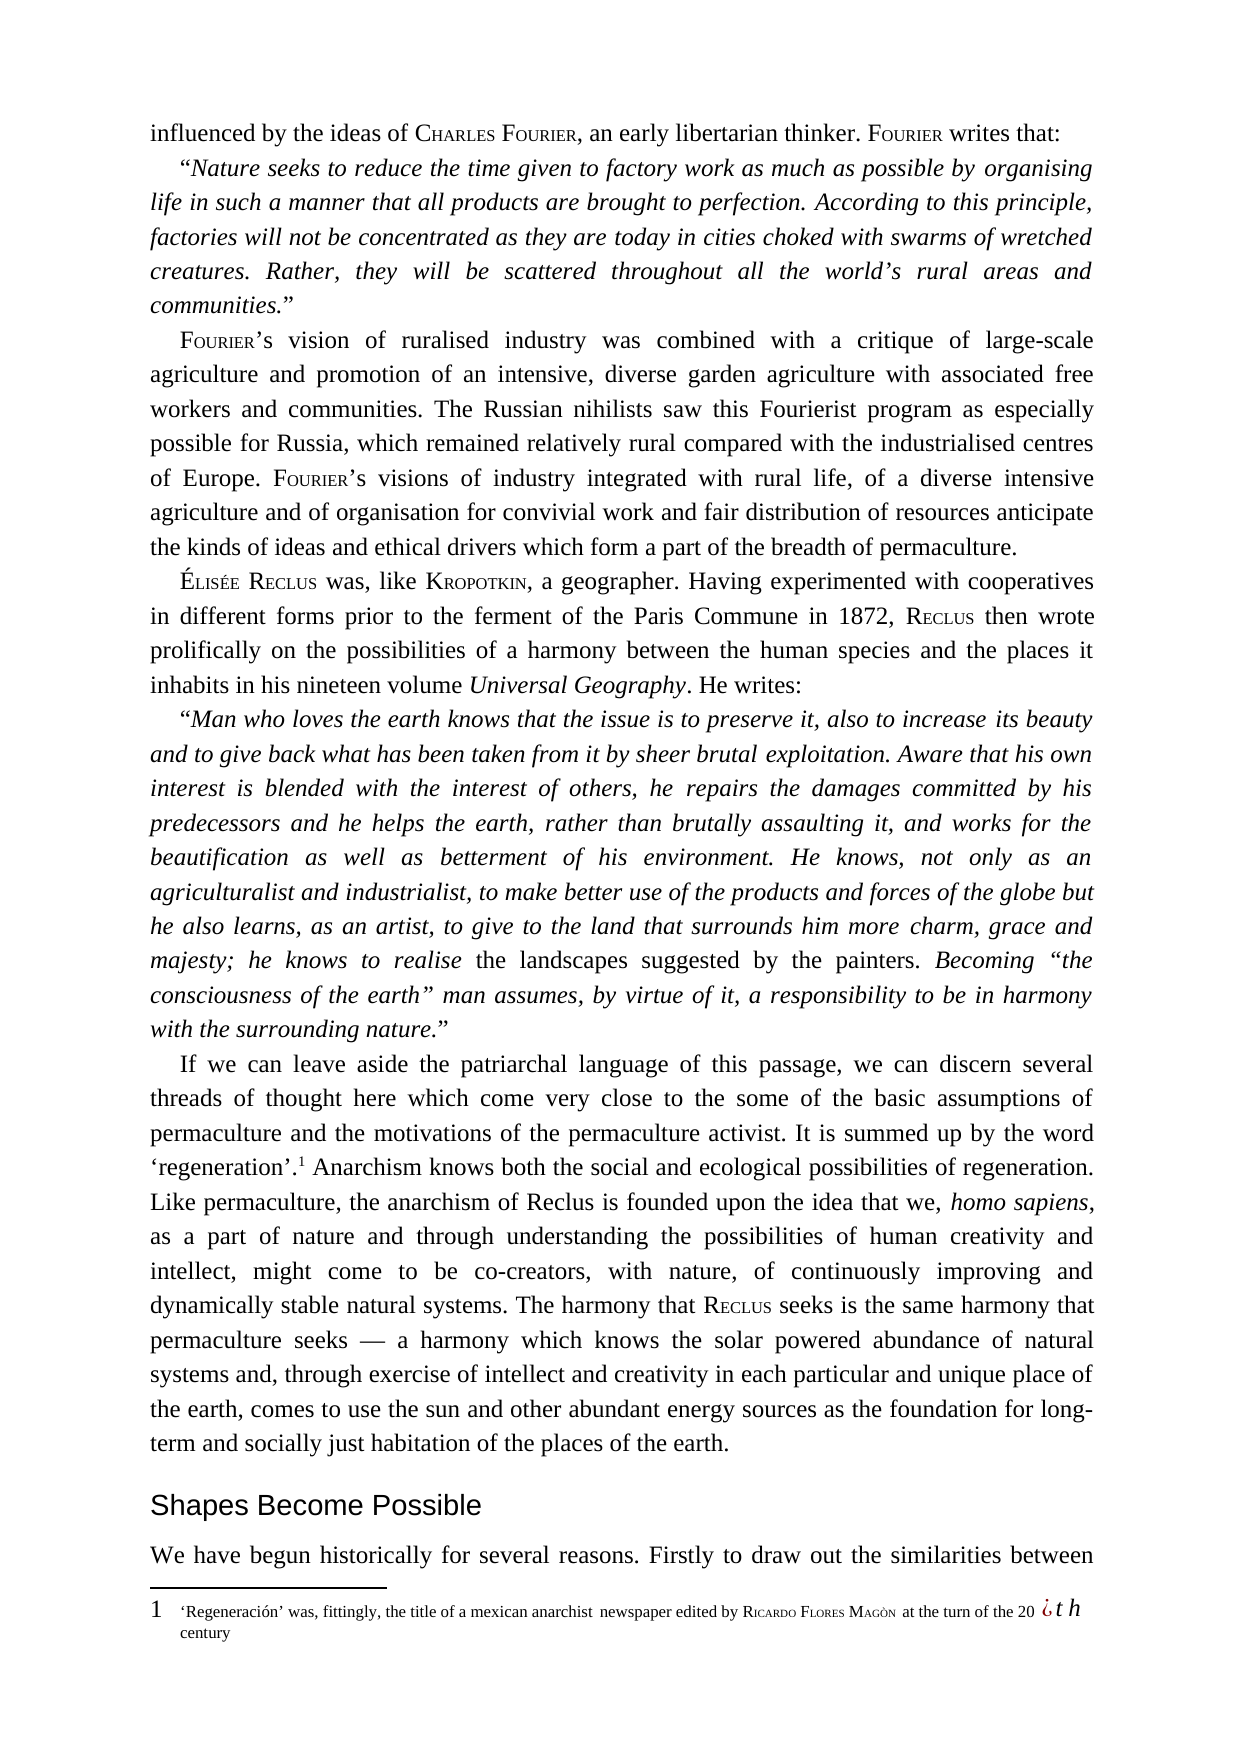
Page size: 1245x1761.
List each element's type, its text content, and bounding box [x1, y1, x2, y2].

text Fourier’s vision of ruralised industry was combined with a critique of large-scale agriculture and promotion of an intensive, diverse garden agriculture with associated free workers and communities. The Russian nihilists saw this Fourierist program as especially possible for Russia, which remained relatively rural compared with the industrialised centres of Europe. Fourier’s visions of industry integrated with rural life, of a diverse intensive agriculture and of organisation for convivial work and fair distribution of resources anticipate the kinds of ideas and ethical drivers which form a part of the breadth of permaculture. [150, 325, 1095, 561]
text “Man who loves the earth knows that the issue is to preserve it, also to increase its beauty and to give back what has been taken from it by sheer brutal exploitation. Aware that his own interest is blended with the interest of others, he repairs the damages committed by his predecessors and he helps the earth, rather than brutally assaulting it, and works for the beautification as well as betterment of his environment. He knows, not only as an agriculturalist and industrialist, to make better use of the products and forces of the globe but he also learns, as an artist, to give to the land that surrounds him more charm, grace and majesty; he knows to realise the landscapes suggested by the painters. Becoming “the consciousness of the earth” man assumes, by virtue of it, a responsibility to be in harmony with the surrounding nature.” [150, 704, 1095, 1043]
subtitle Shapes Become Possible [150, 1488, 1095, 1521]
text ‘Regeneración’ was, fittingly, the title of a mexican anarchist newspaper edited by Ricardo Flores Magòn at the turn of the 20 century [150, 1594, 1095, 1642]
text Élisée Reclus was, like Kropotkin, a geographer. Having experimented with cooperatives in different forms prior to the ferment of the Paris Commune in 1872, Reclus then wrote prolifically on the possibilities of a harmony between the human species and the places it inhabits in his nineteen volume Universal Geography. He writes: [150, 566, 1095, 698]
text “Nature seeks to reduce the time given to factory work as much as possible by organising life in such a manner that all products are brought to perfection. According to this principle, factories will not be concentrated as they are today in cities choked with swarms of wretched creatures. Rather, they will be scattered throughout all the world’s rural areas and communities.” [150, 153, 1095, 319]
text We have begun historically for several reasons. Firstly to draw out the similarities between [150, 1540, 1095, 1569]
text influenced by the ideas of Charles Fourier, an early libertarian thinker. Fourier writes that: [150, 118, 1095, 147]
text If we can leave aside the patriarchal language of this passage, we can discern several threads of thought here which come very close to the some of the basic assumptions of permaculture and the motivations of the permaculture activist. It is summed up by the word ‘regeneration’. Anarchism knows both the social and ecological possibilities of regeneration. Like permaculture, the anarchism of Reclus is founded upon the idea that we, homo sapiens, as a part of nature and through understanding the possibilities of human creativity and intellect, might come to be co-creators, with nature, of continuously improving and dynamically stable natural systems. The harmony that Reclus seeks is the same harmony that permaculture seeks — a harmony which knows the solar powered abundance of natural systems and, through exercise of intellect and creativity in each particular and unique place of the earth, comes to use the sun and other abundant energy sources as the foundation for long-term and socially just habitation of the places of the earth. [150, 1049, 1095, 1457]
